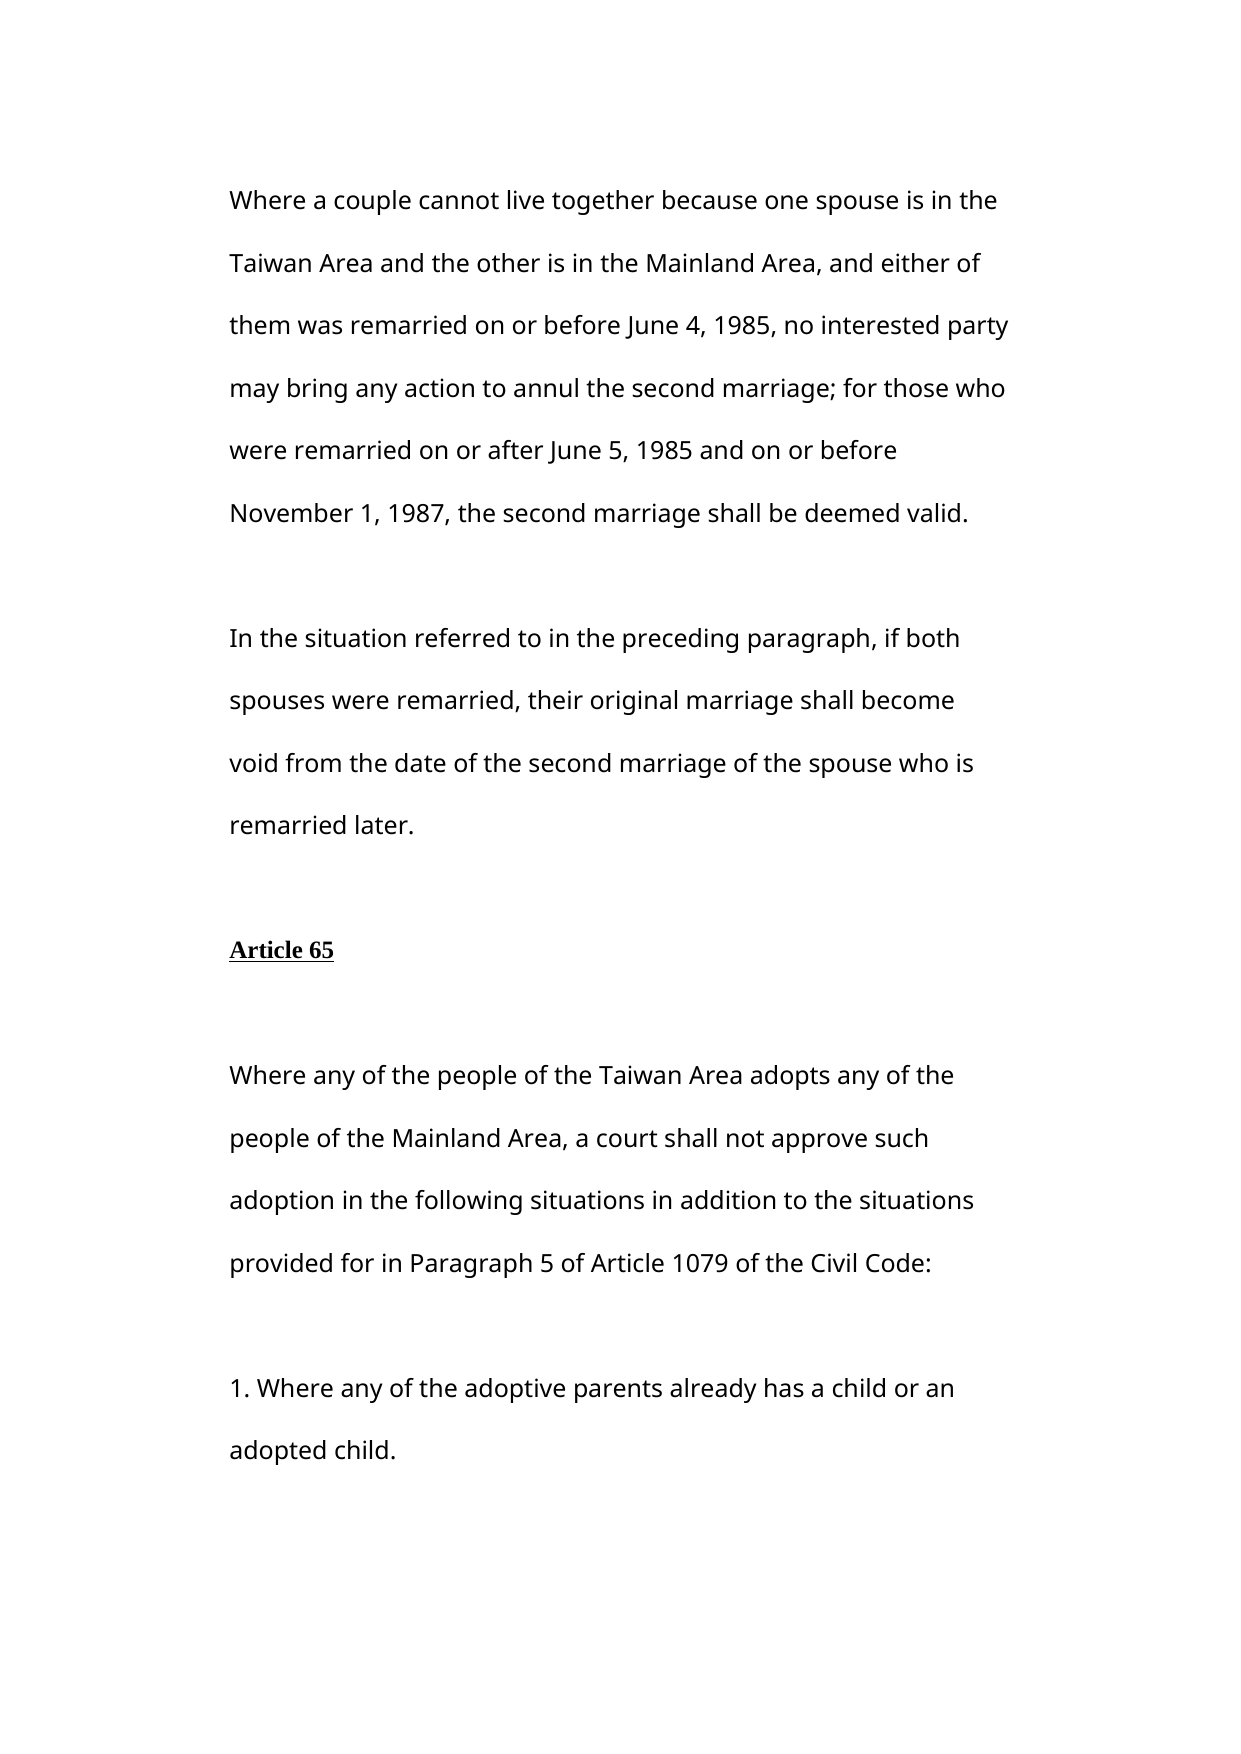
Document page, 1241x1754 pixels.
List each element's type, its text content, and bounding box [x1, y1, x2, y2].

text 1. Where any of the adoptive parents already has a child or an adopted child. [229, 1346, 1011, 1471]
text Where any of the people of the Taiwan Area adopts any of the people of the Mainland Area, a court shall not approve such adoption in the following situations in addition to the situations provided for in Paragraph 5 of Article 1079 of the Civil Code: [229, 1033, 1011, 1283]
text Where a couple cannot live together because one spouse is in the Taiwan Area and the other is in the Mainland Area, and either of them was remarried on or before June 4, 1985, no interested party may bring any action to annul the second marriage; for those who were remarried on or after June 5, 1985 and on or before November 1, 1987, the second marriage shall be deemed valid. [229, 158, 1011, 533]
text In the situation referred to in the preceding paragraph, if both spouses were remarried, their original marriage shall become void from the date of the second marriage of the spouse who is remarried later. [229, 596, 1011, 846]
text Article 65 [229, 908, 1053, 971]
